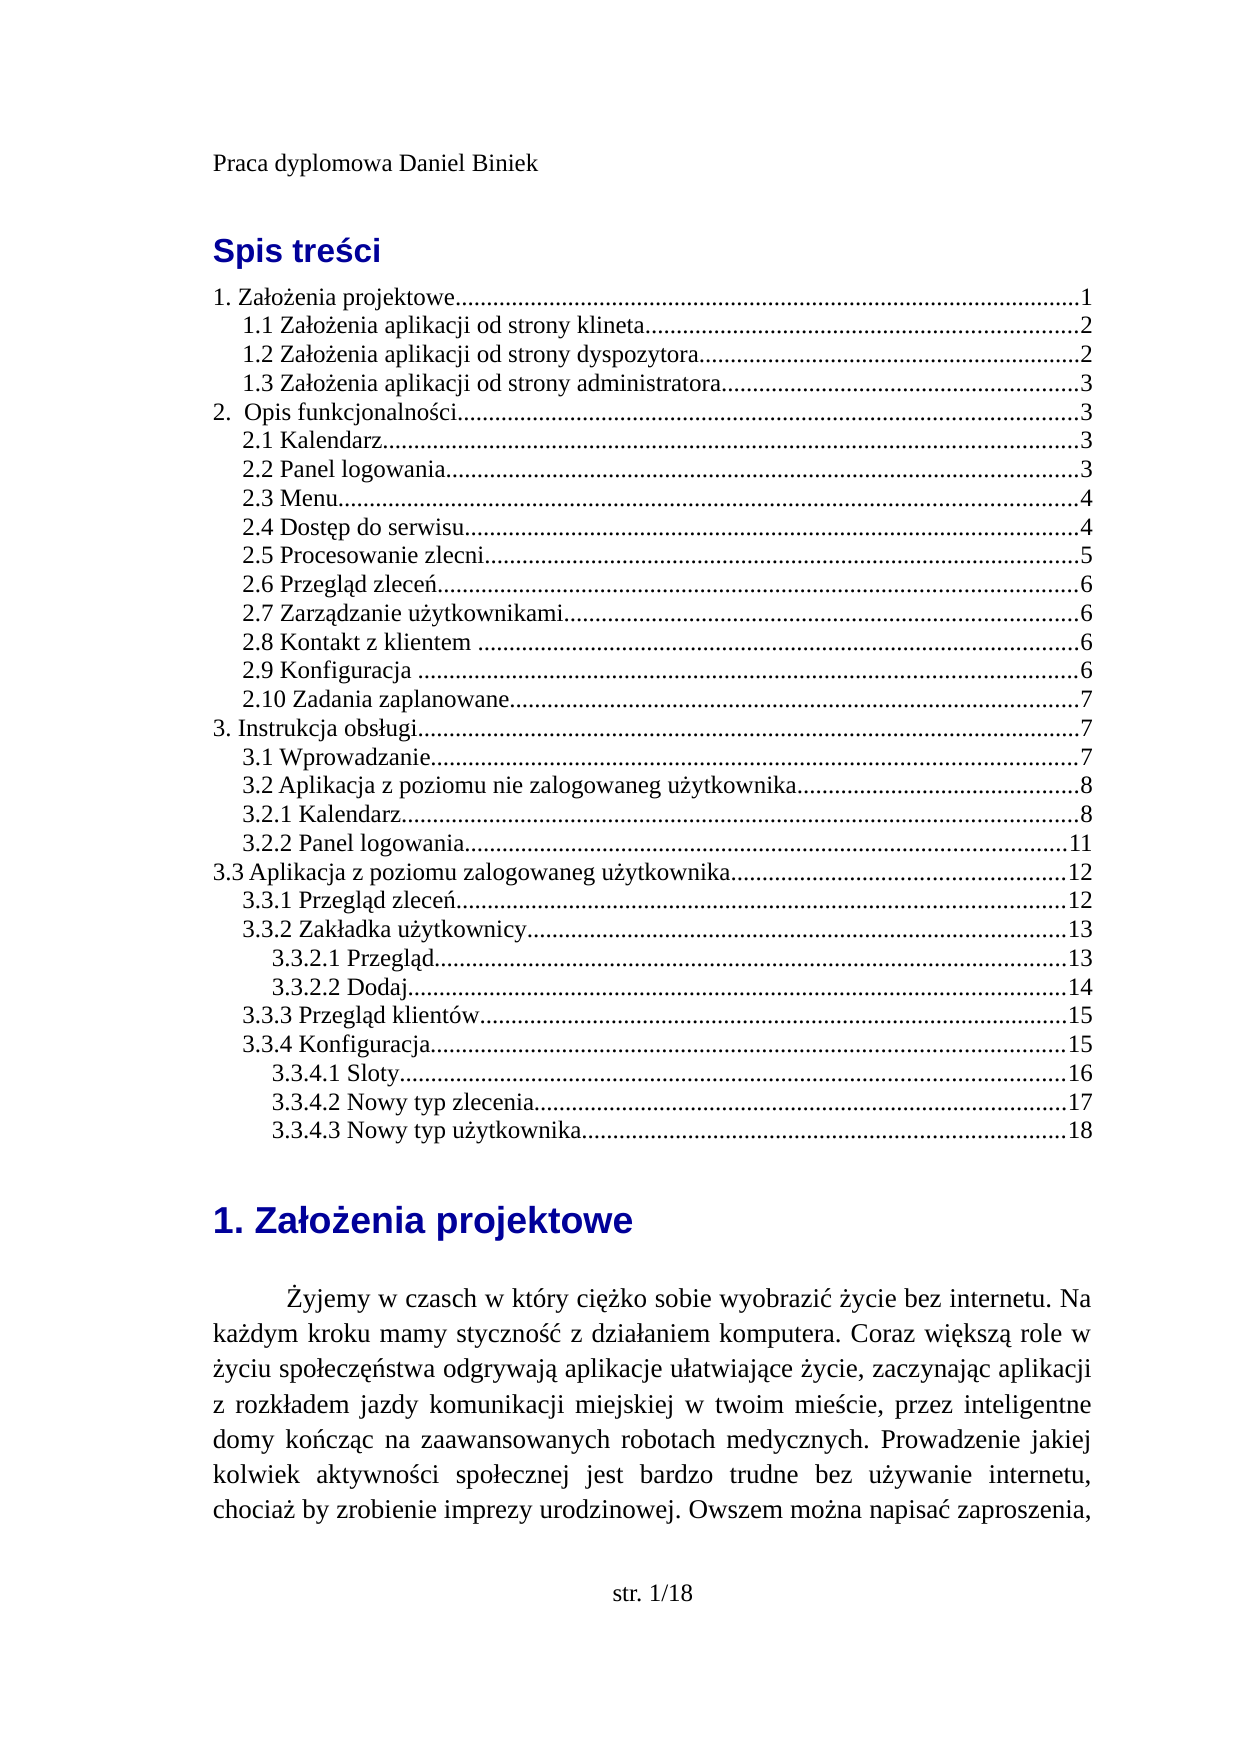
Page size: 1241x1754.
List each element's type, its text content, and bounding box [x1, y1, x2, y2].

text 2.9 Konfiguracja 6 [242, 656, 1093, 684]
text 3. Instrukcja obsługi 7 [213, 713, 1093, 742]
text 3.3.3 Przegląd klientów 15 [242, 1001, 1093, 1029]
text 3.3.4.1 Sloty 16 [272, 1058, 1093, 1087]
text 3.3.1 Przegląd zleceń 12 [242, 886, 1093, 914]
text 1.1 Założenia aplikacji od strony klineta 2 [242, 311, 1093, 339]
text 1.2 Założenia aplikacji od strony dyspozytora 2 [242, 339, 1093, 368]
text 3.1 Wprowadzanie 7 [242, 742, 1093, 771]
text 2.6 Przegląd zleceń 6 [242, 569, 1093, 598]
text 3.2.1 Kalendarz 8 [242, 799, 1093, 828]
text 2.1 Kalendarz 3 [242, 426, 1093, 454]
text 1. Założenia projektowe 1 [213, 282, 1093, 311]
text 3.3.2.2 Dodaj 14 [272, 972, 1093, 1001]
text 3.2.2 Panel logowania 11 [242, 828, 1093, 857]
text 3.3.2.1 Przegląd 13 [272, 943, 1093, 972]
text 2. Opis funkcjonalności 3 [213, 397, 1093, 426]
text 2.7 Zarządzanie użytkownikami 6 [242, 598, 1093, 627]
text 3.3.4 Konfiguracja 15 [242, 1029, 1093, 1058]
text 2.10 Zadania zaplanowane 7 [242, 684, 1093, 713]
text 3.2 Aplikacja z poziomu nie zalogowaneg użytkownika 8 [242, 771, 1093, 799]
text 1.3 Założenia aplikacji od strony administratora 3 [242, 368, 1093, 397]
text Żyjemy w czasch w który ciężko sobie wyobrazić życie bez internetu. Na każdym kroku mamy styczność z działaniem komputera. Coraz większą role w życiu społeczęństwa odgrywają aplikacje ułatwiające życie, zaczynając aplikacji z rozkładem jazdy komunikacji miejskiej w twoim mieście, przez inteligentne domy kończąc na zaawansowanych robotach medycznych. Prowadzenie jakiej kolwiek aktywności społecznej jest bardzo trudne bez używanie internetu, chociaż by zrobienie imprezy urodzinowej. Owszem można napisać zaproszenia, [213, 1282, 1093, 1524]
text 2.3 Menu 4 [242, 483, 1093, 512]
text 2.2 Panel logowania 3 [242, 454, 1093, 483]
subtitle Spis treści [213, 231, 1093, 269]
text 3.3.4.2 Nowy typ zlecenia 17 [272, 1087, 1093, 1116]
text 3.3 Aplikacja z poziomu zalogowaneg użytkownika. 12 [213, 857, 1093, 886]
text 2.4 Dostęp do serwisu 4 [242, 512, 1093, 541]
text 3.3.2 Zakładka użytkownicy 13 [242, 914, 1093, 943]
text 2.5 Procesowanie zlecni 5 [242, 541, 1093, 569]
text 2.8 Kontakt z klientem 6 [242, 627, 1093, 656]
subtitle 1. Założenia projektowe [213, 1198, 1093, 1241]
text 3.3.4.3 Nowy typ użytkownika 18 [272, 1116, 1093, 1144]
